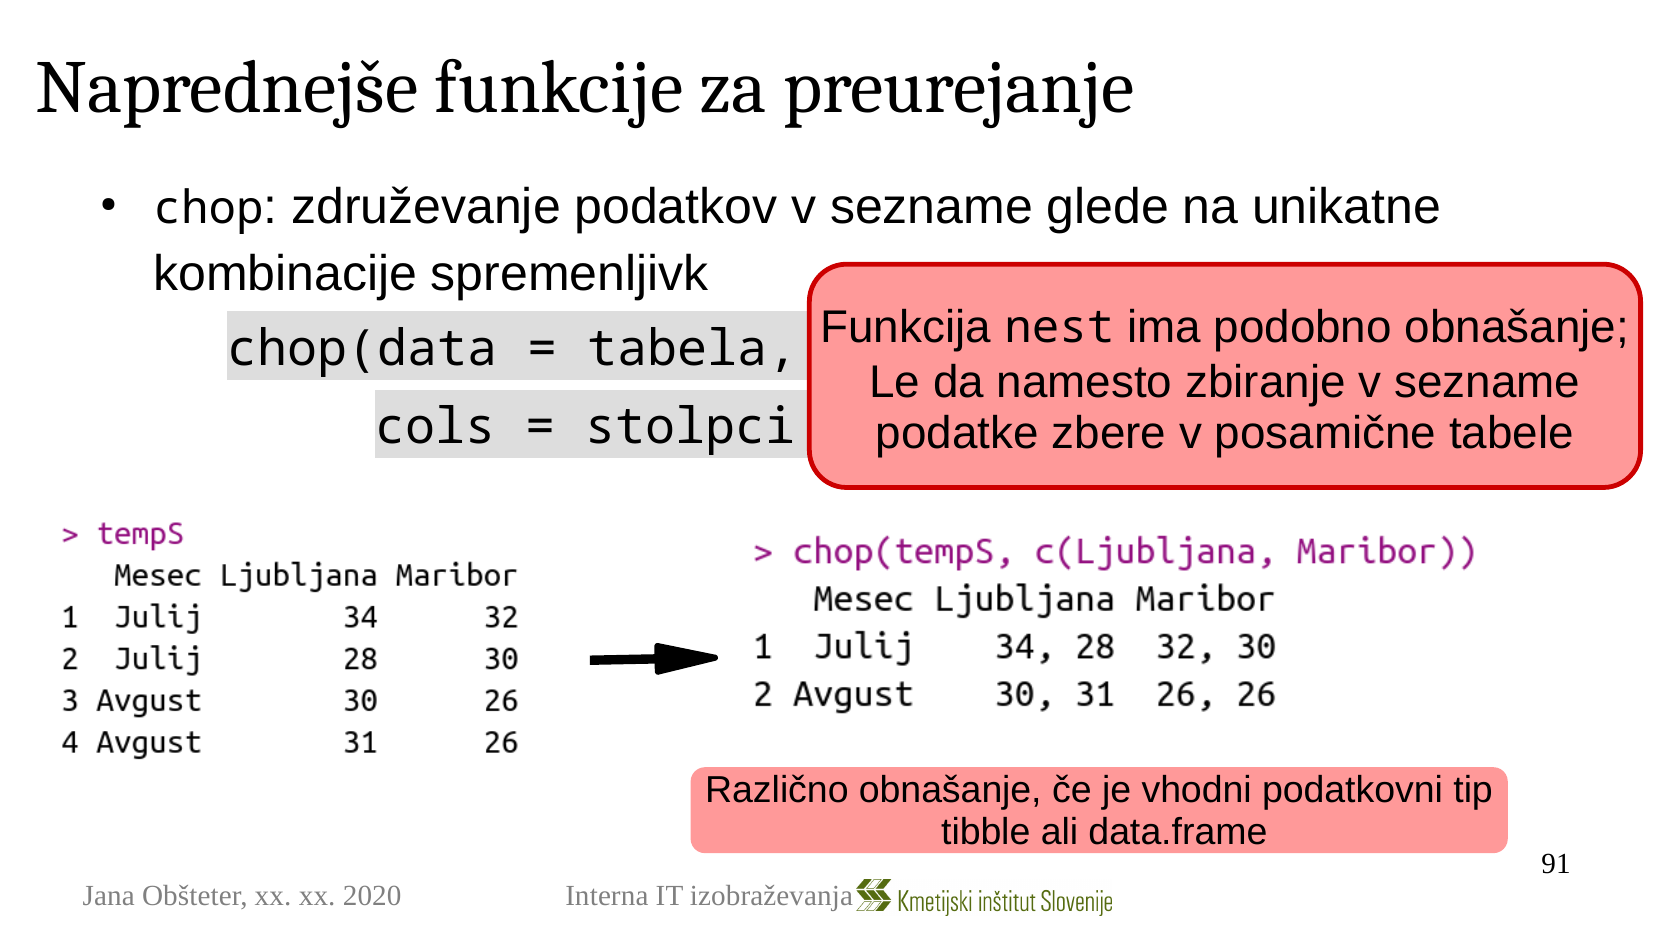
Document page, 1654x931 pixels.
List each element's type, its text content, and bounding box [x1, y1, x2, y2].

title Naprednejše funkcije za preurejanje [35, 21, 1524, 154]
text_box Različno obnašanje, če je vhodni podatkovni tip tibble ali data.frame [690, 767, 1508, 854]
picture [55, 510, 534, 768]
text_box Funkcija nest ima podobno obnašanje; Le da namesto zbiranje v sezname podatke zbere v posamične tabele [809, 264, 1641, 488]
picture [856, 879, 1112, 916]
picture [743, 526, 1488, 722]
list chop: združevanje podatkov v sezname glede na unikatne kombinacije spremenljivk chop(data = tabela, cols = stolpci za združevanje) [82, 165, 1642, 827]
